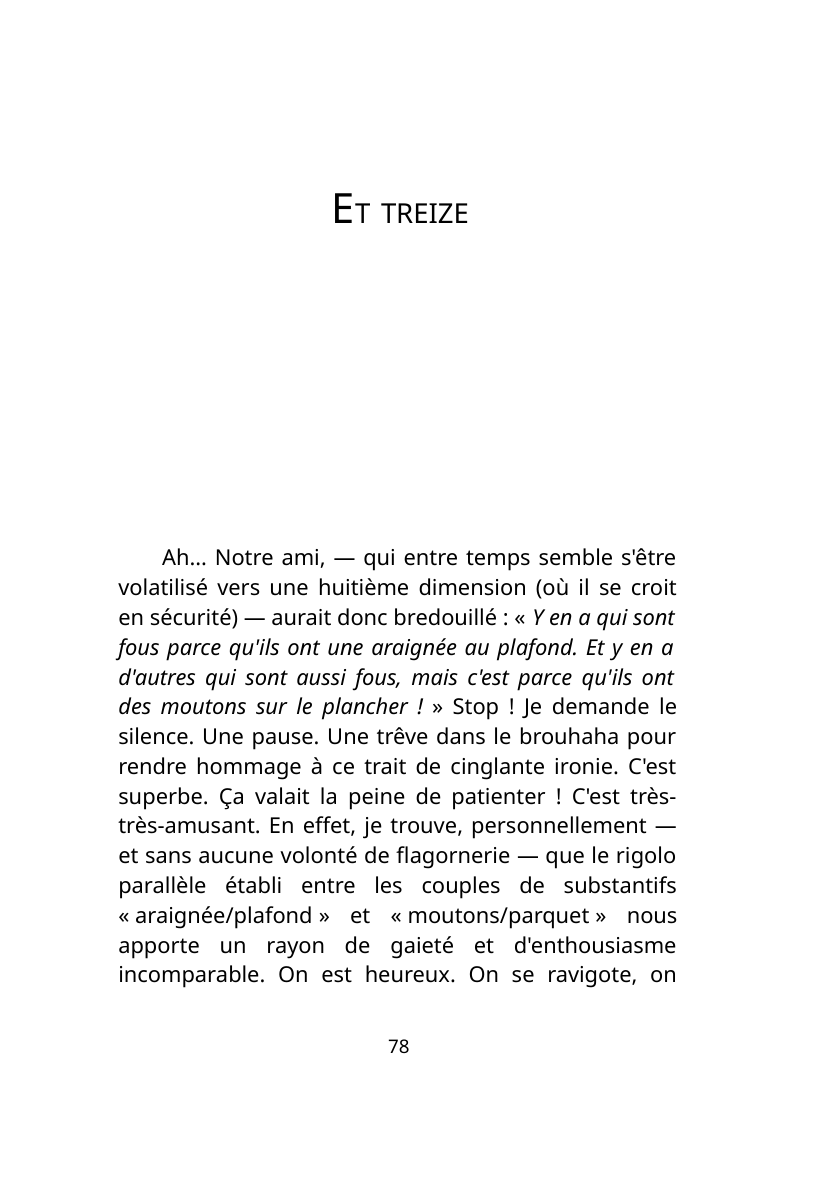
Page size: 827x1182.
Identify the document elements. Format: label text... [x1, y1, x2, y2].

text Et treize [121, 179, 679, 236]
text Ah... Notre ami, — qui entre temps semble s'être volatilisé vers une huitième dimension (où il se croit en sécurité) — aurait donc bredouillé : « Y en a qui sont fous parce qu'ils ont une araignée au plafond. Et y en a d'autres qui sont aussi fous, mais c'est parce qu'ils ont des moutons sur le plancher ! » Stop ! Je demande le silence. Une pause. Une trêve dans le brouhaha pour rendre hommage à ce trait de cinglante ironie. C'est superbe. Ça valait la peine de patienter ! C'est très-très-amusant. En effet, je trouve, personnellement — et sans aucune volonté de flagornerie — que le rigolo parallèle établi entre les couples de substantifs « araignée/plafond » et « moutons/parquet » nous apporte un rayon de gaieté et d'enthousiasme incomparable. On est heureux. On se ravigote, on [118, 542, 677, 989]
